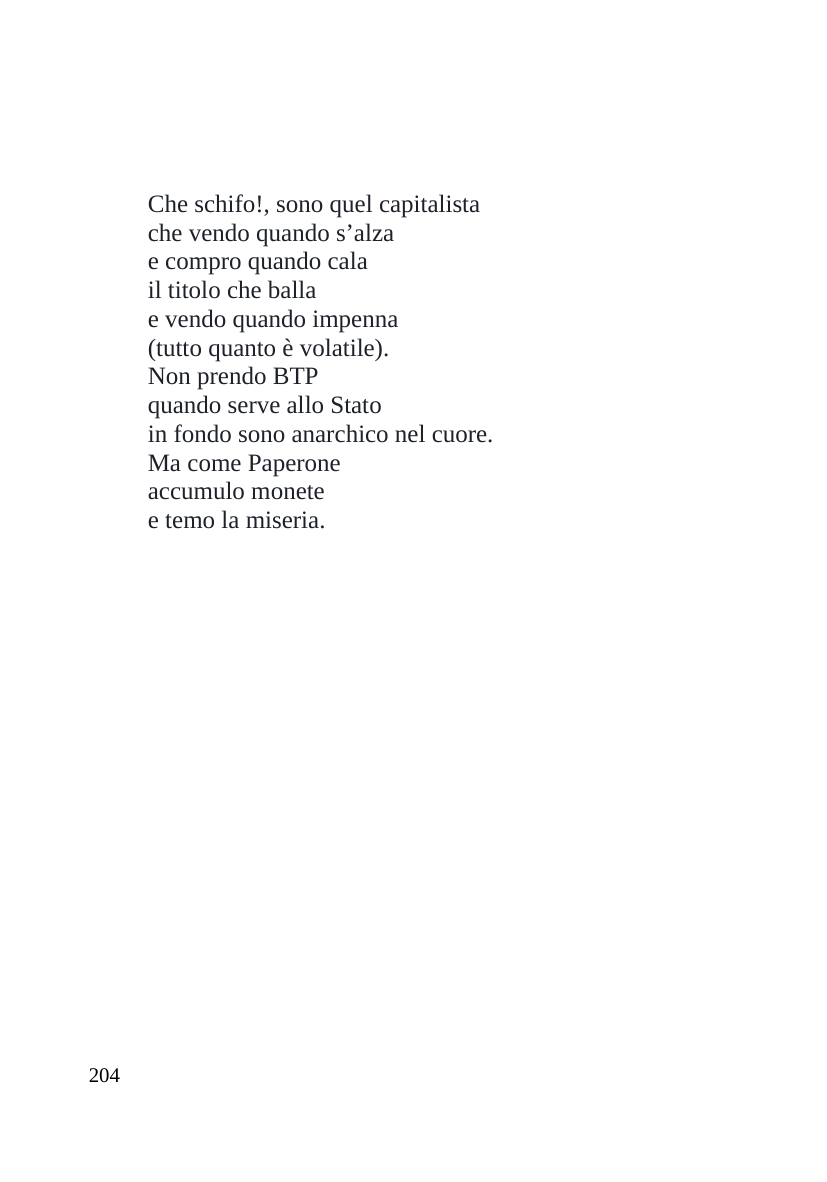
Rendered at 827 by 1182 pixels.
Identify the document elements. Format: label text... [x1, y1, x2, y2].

text Non prendo BTP quando serve allo Stato in fondo sono anarchico nel cuore. [148, 361, 738, 448]
text e compro quando cala il titolo che balla e vendo quando impenna (tutto quanto è volatile). [148, 246, 738, 361]
text Che schifo!, sono quel capitalista [148, 189, 738, 218]
text che vendo quando s’alza [148, 218, 738, 246]
text Ma come Paperone accumulo monete e temo la miseria. [148, 448, 738, 534]
